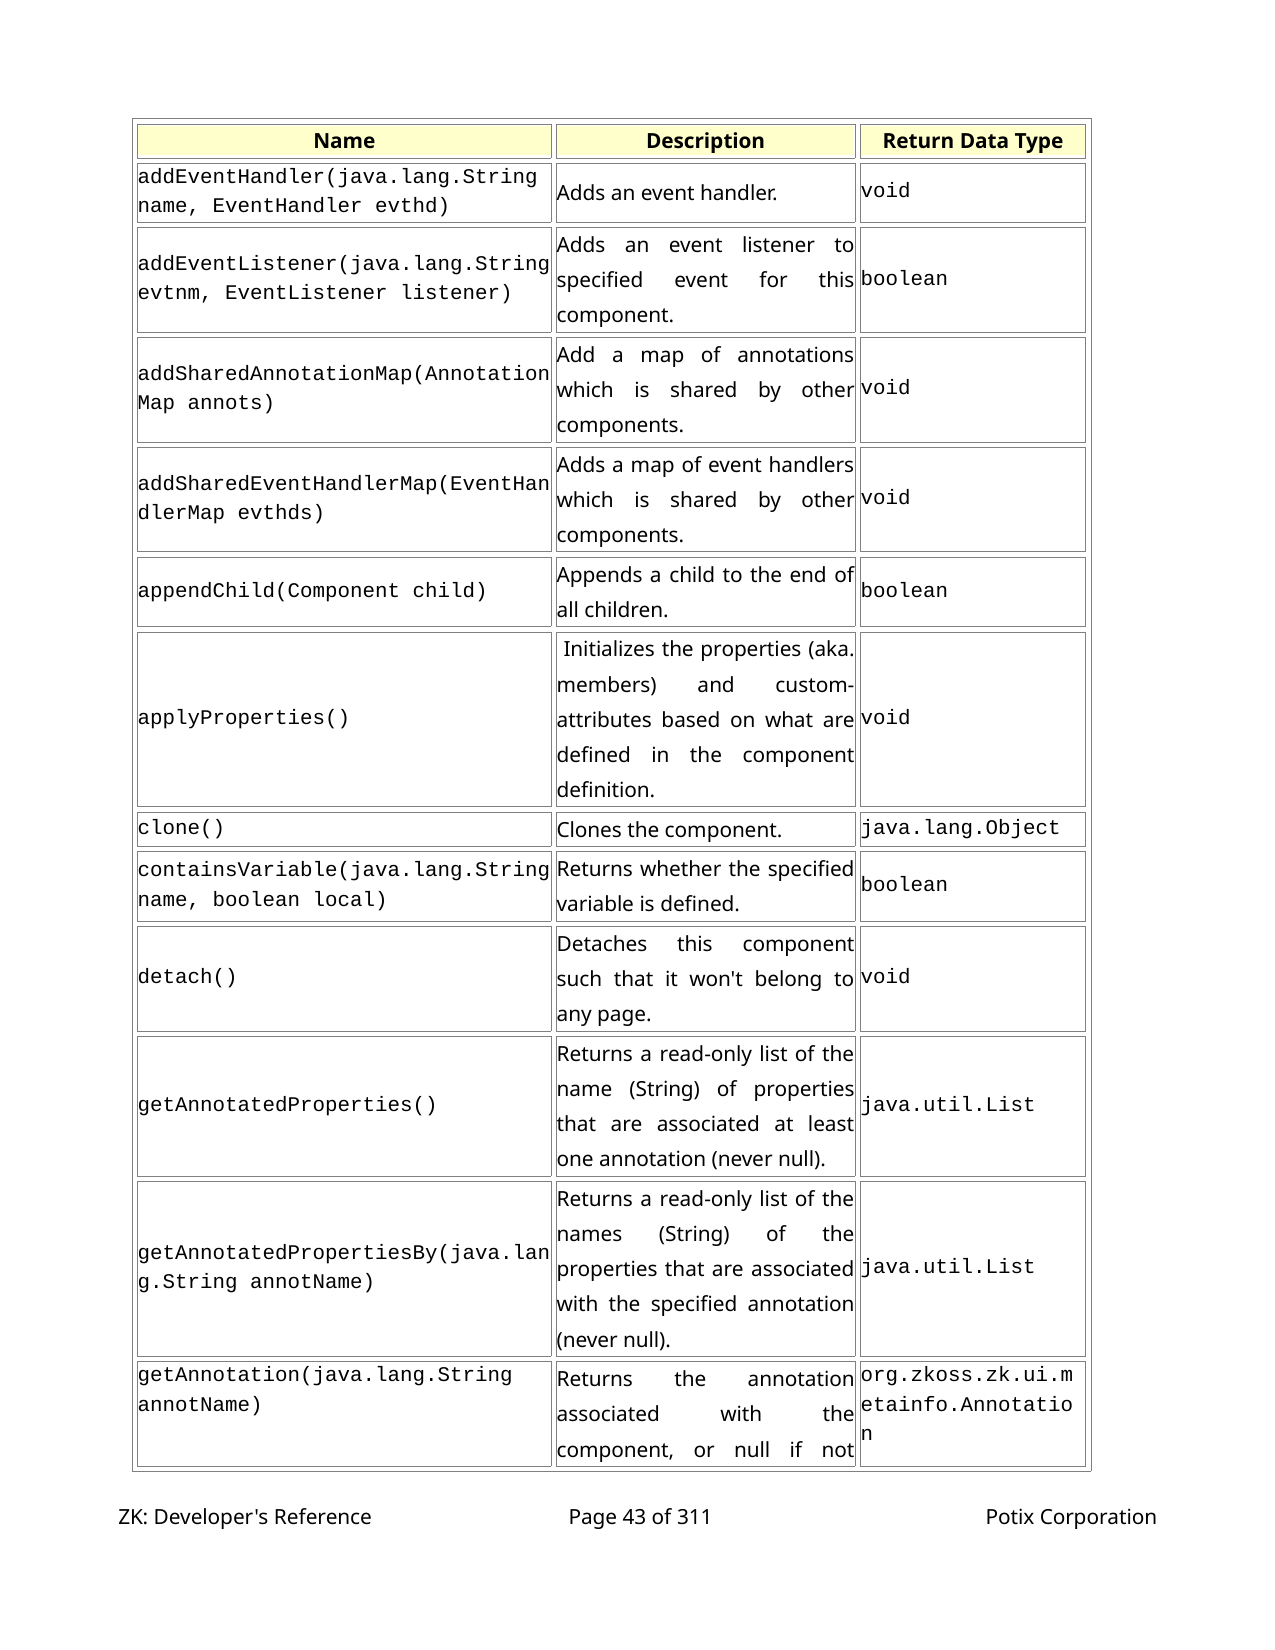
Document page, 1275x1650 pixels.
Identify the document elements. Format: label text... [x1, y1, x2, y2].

table_cell java.lang.Object [858, 806, 1088, 846]
table_cell containsVariable(java.lang.String name, boolean local) [134, 846, 553, 921]
table_cell Initializes the properties (aka. members) and custom-attributes based on what are defined in the component definition. [554, 626, 857, 806]
table_cell addSharedEventHandlerMap(EventHandlerMap evthds) [134, 442, 553, 551]
table_cell java.util.List [858, 1031, 1088, 1176]
table_cell Adds an event handler. [554, 158, 857, 222]
table_cell getAnnotation(java.lang.String annotName) [134, 1356, 553, 1466]
table_cell Adds a map of event handlers which is shared by other components. [554, 442, 857, 551]
table_cell boolean [858, 222, 1088, 332]
table_cell void [858, 158, 1088, 222]
table_cell void [858, 921, 1088, 1031]
table_cell getAnnotatedProperties() [134, 1031, 553, 1176]
table_cell addSharedAnnotationMap(AnnotationMap annots) [134, 332, 553, 442]
table_cell org.zkoss.zk.ui.metainfo.Annotation [858, 1356, 1088, 1466]
table_cell Returns the annotation associated with the component, or null if not [554, 1356, 857, 1466]
table_cell Appends a child to the end of all children. [554, 551, 857, 626]
table_cell Returns a read-only list of the names (String) of the properties that are associated with the specified annotation (never null). [554, 1176, 857, 1356]
table_cell appendChild(Component child) [134, 551, 553, 626]
table_header Return Data Type [858, 119, 1088, 158]
table_cell boolean [858, 846, 1088, 921]
table_header Name [134, 119, 553, 158]
table_cell applyProperties() [134, 626, 553, 806]
table_cell Detaches this component such that it won't belong to any page. [554, 921, 857, 1031]
table_header Description [554, 119, 857, 158]
table_cell Adds an event listener to specified event for this component. [554, 222, 857, 332]
table_cell detach() [134, 921, 553, 1031]
table_cell clone() [134, 806, 553, 846]
table_cell getAnnotatedPropertiesBy(java.lang.String annotName) [134, 1176, 553, 1356]
table_cell Returns a read-only list of the name (String) of properties that are associated at least one annotation (never null). [554, 1031, 857, 1176]
table_cell Clones the component. [554, 806, 857, 846]
table_cell addEventListener(java.lang.String evtnm, EventListener listener) [134, 222, 553, 332]
table_cell java.util.List [858, 1176, 1088, 1356]
table_cell void [858, 626, 1088, 806]
table_cell void [858, 332, 1088, 442]
table_cell addEventHandler(java.lang.String name, EventHandler evthd) [134, 158, 553, 222]
table_cell Returns whether the specified variable is defined. [554, 846, 857, 921]
table_cell void [858, 442, 1088, 551]
table_cell boolean [858, 551, 1088, 626]
table_cell Add a map of annotations which is shared by other components. [554, 332, 857, 442]
